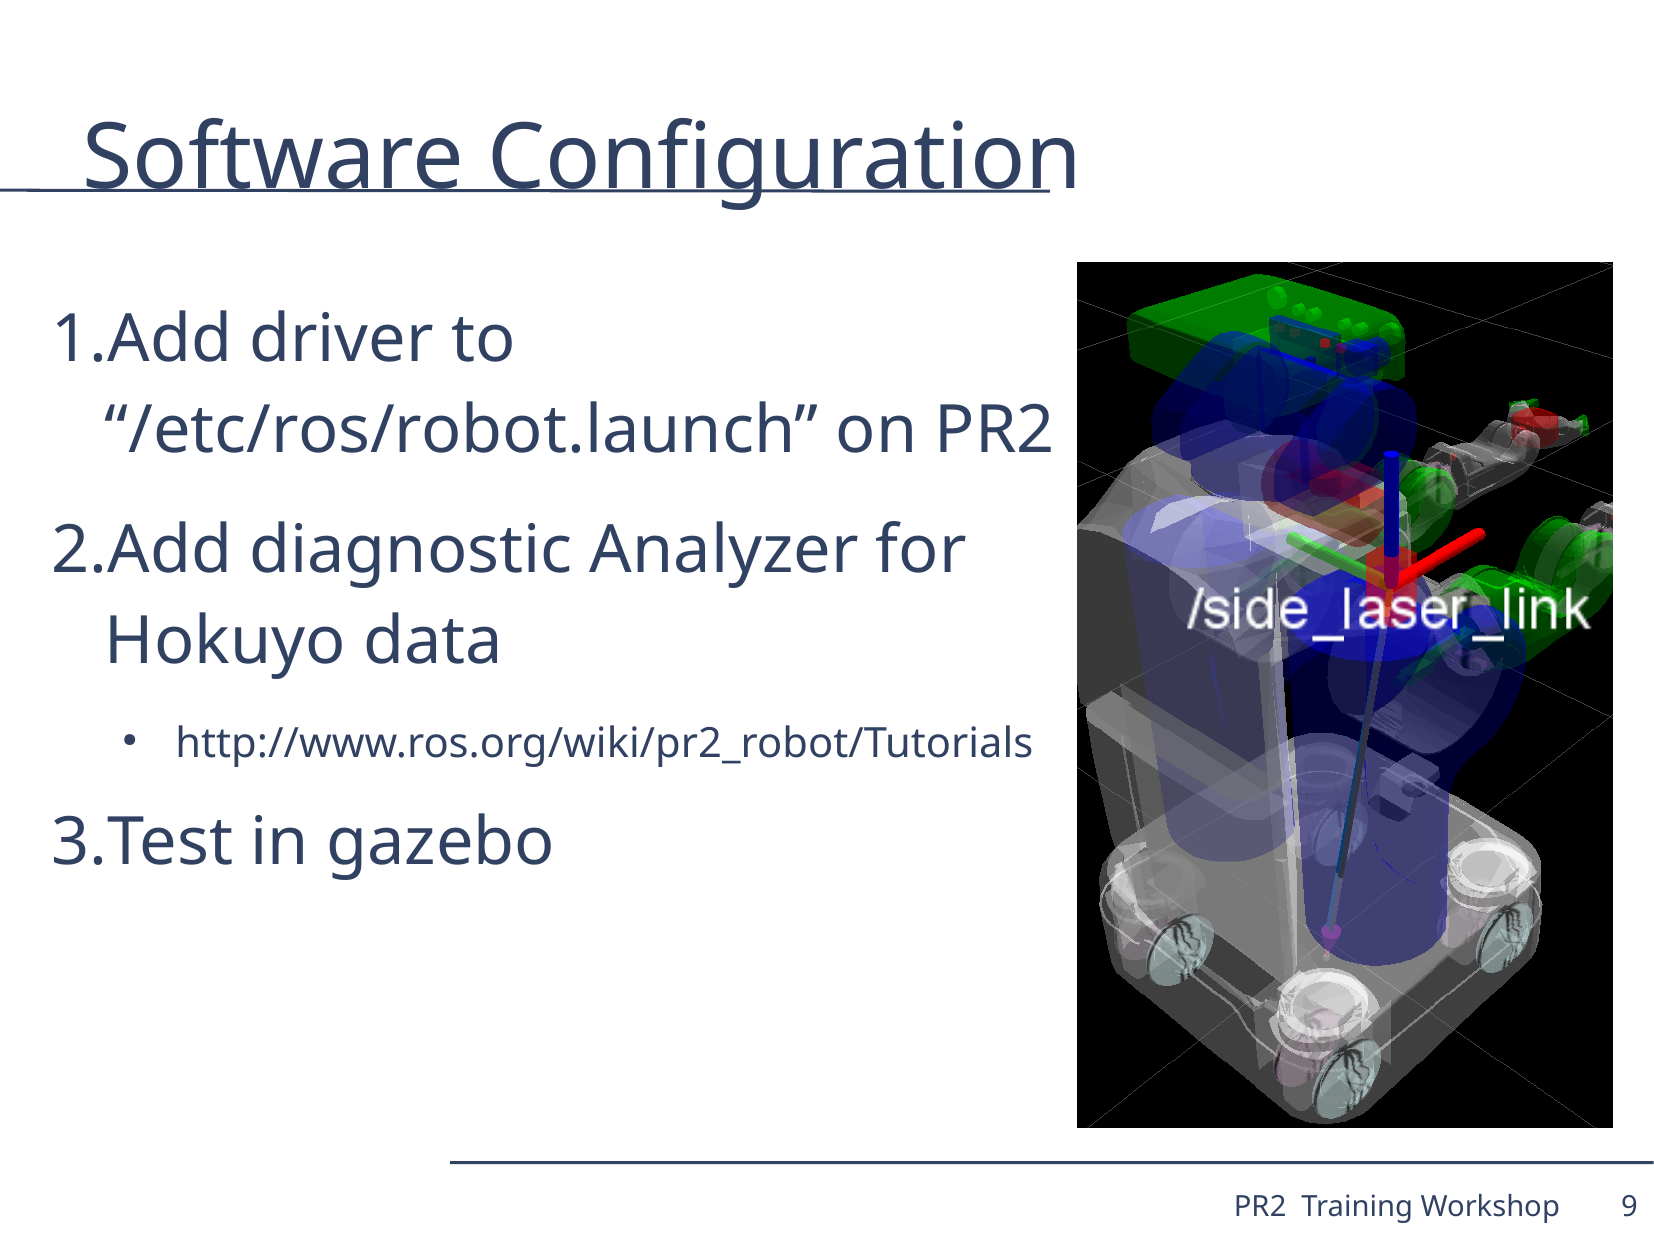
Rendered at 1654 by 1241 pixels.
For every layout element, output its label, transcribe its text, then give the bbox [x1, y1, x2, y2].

picture [1077, 262, 1613, 1128]
title Software Configuration [82, 49, 1571, 257]
list Add driver to “/etc/ros/robot.launch” on PR2 Add diagnostic Analyzer for Hokuyo data http://www.ros.org/wiki/pr2_robot/Tutorials Test in gazebo [33, 290, 1070, 1094]
